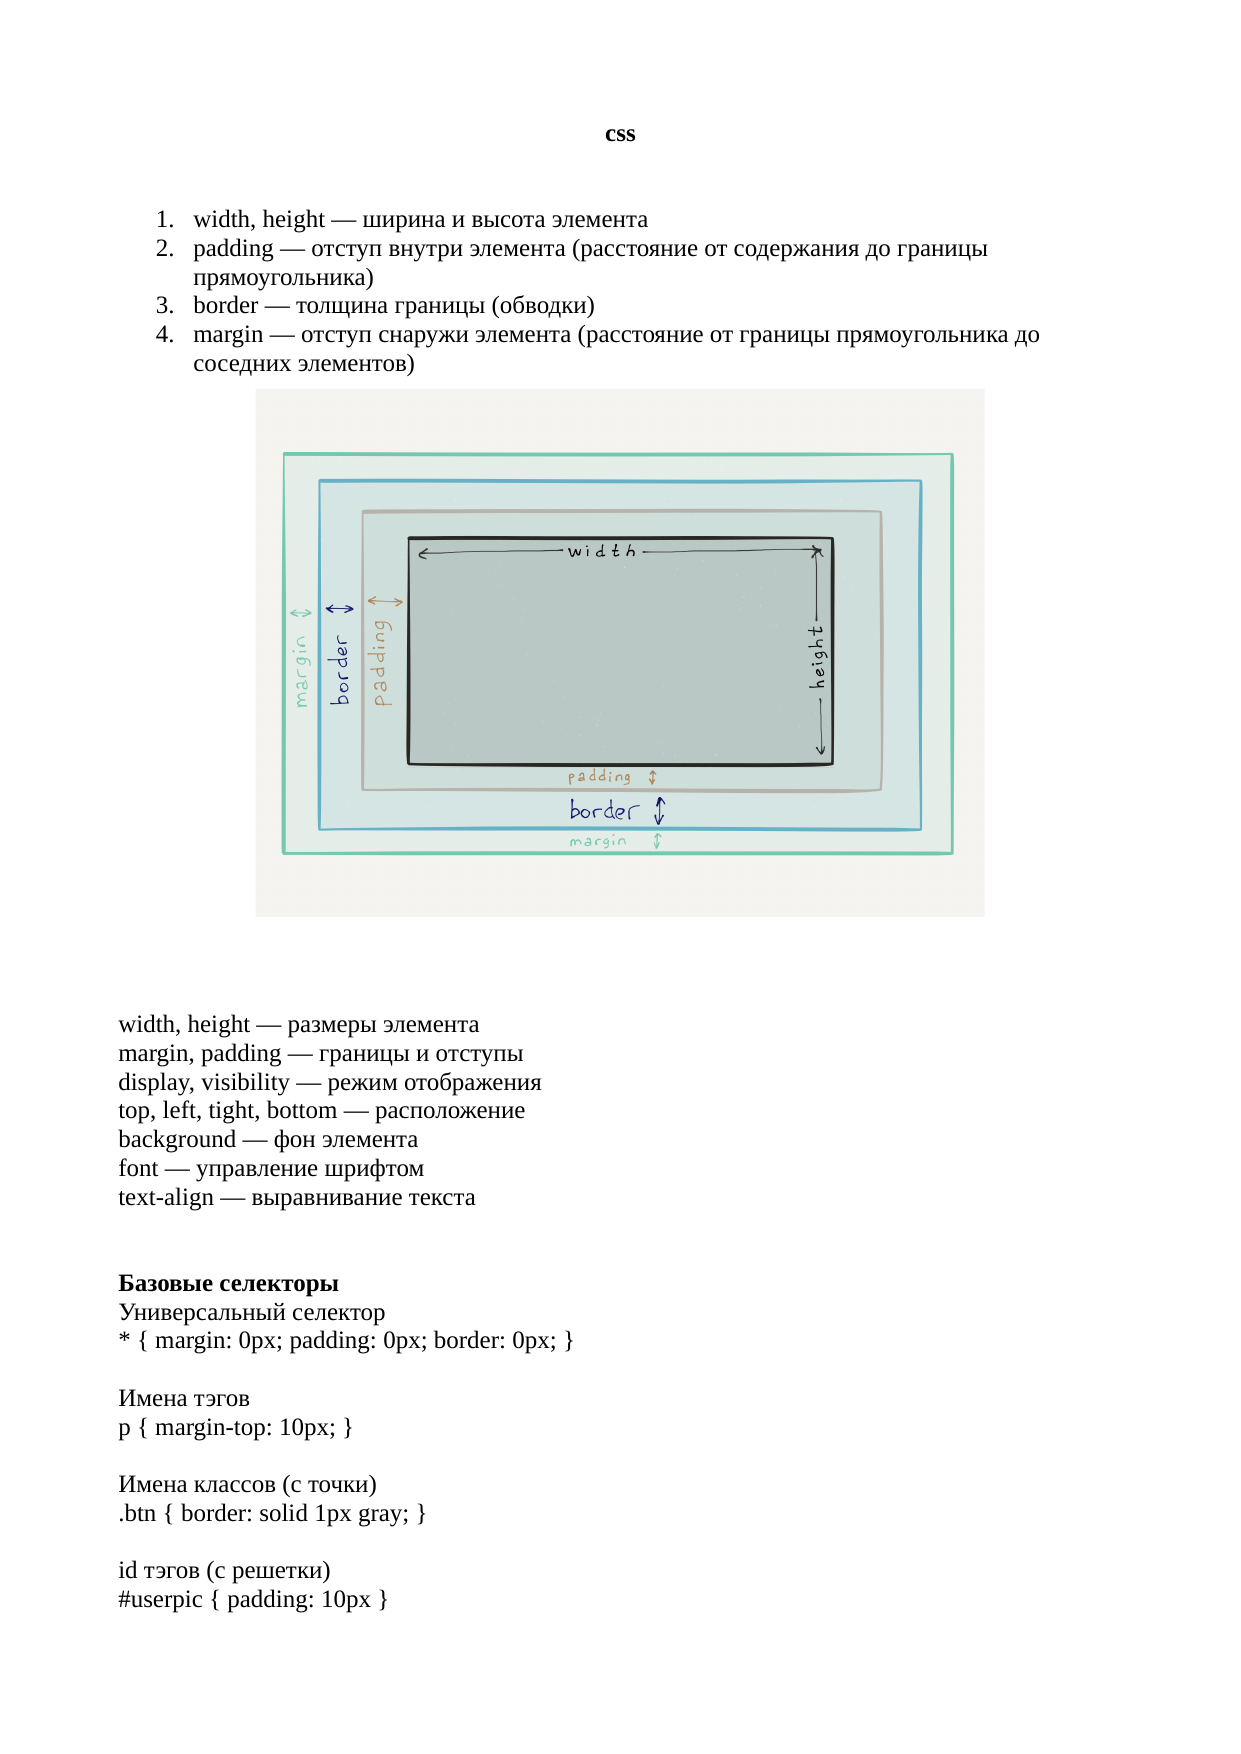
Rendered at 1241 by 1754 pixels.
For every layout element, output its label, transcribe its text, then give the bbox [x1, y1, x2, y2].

text p { margin-top: 10px; } [118, 1412, 1122, 1441]
text background — фон элемента [118, 1124, 1122, 1153]
picture [255, 389, 985, 917]
text font — управление шрифтом [118, 1153, 1122, 1182]
text top, left, tight, bottom — расположение [118, 1096, 1122, 1124]
text Универсальный селектор [118, 1297, 1122, 1326]
text .btn { border: solid 1px gray; } [118, 1498, 1122, 1527]
text width, height — размеры элемента [118, 1009, 1122, 1038]
text Имена тэгов [118, 1383, 1122, 1412]
list margin — отступ снаружи элемента (расстояние от границы прямоугольника до соседних элементов) [156, 319, 1122, 377]
text margin, padding — границы и отступы [118, 1038, 1122, 1067]
list width, height — ширина и высота элемента [156, 204, 1122, 233]
list border — толщина границы (обводки) [156, 291, 1122, 319]
text Имена классов (с точки) [118, 1469, 1122, 1498]
text display, visibility — режим отображения [118, 1067, 1122, 1096]
list padding — отступ внутри элемента (расстояние от содержания до границы прямоугольника) [156, 233, 1122, 291]
text text-align — выравнивание текста [118, 1182, 1122, 1211]
text #userpic { padding: 10px } [118, 1584, 1122, 1613]
text * { margin: 0px; padding: 0px; border: 0px; } [118, 1326, 1122, 1354]
text Базовые селекторы [118, 1268, 1122, 1297]
text css [118, 118, 1122, 147]
text id тэгов (с решетки) [118, 1556, 1122, 1584]
